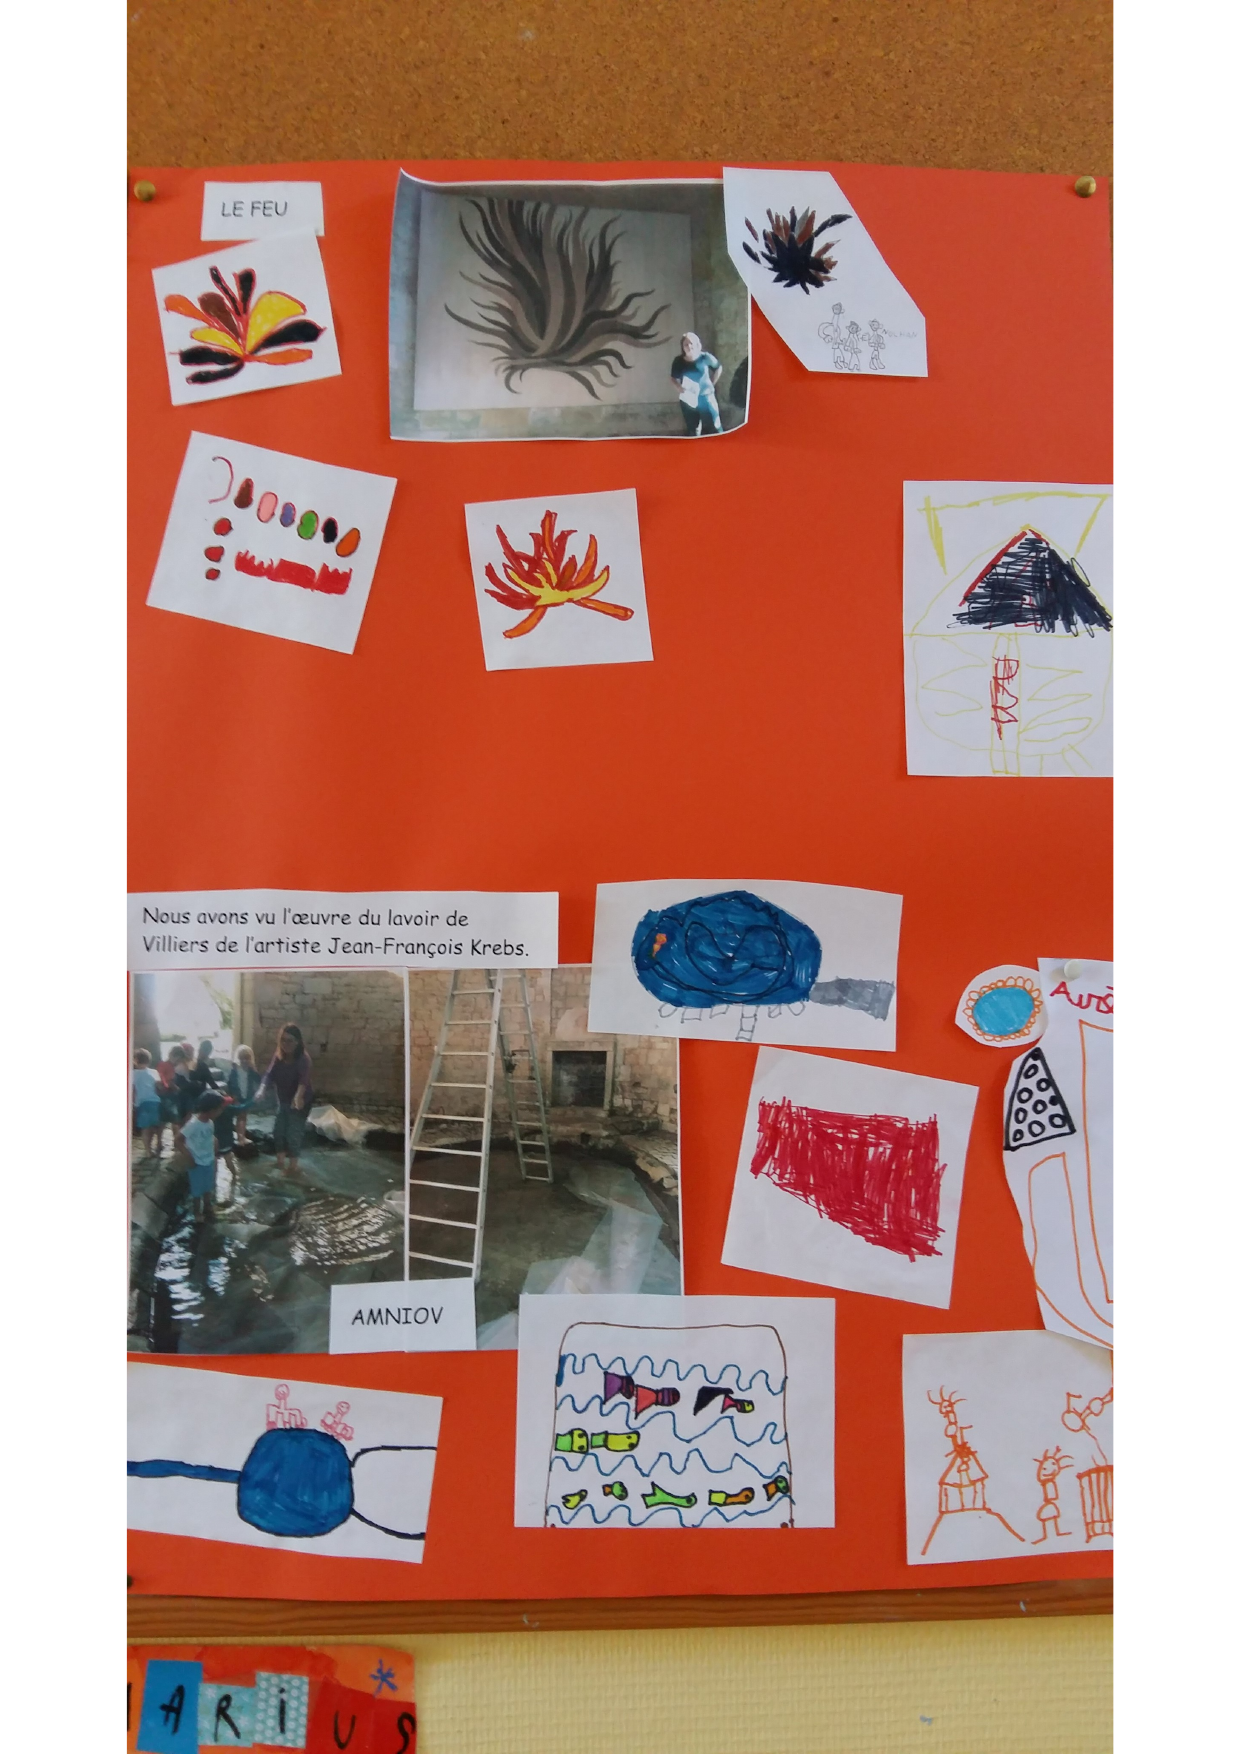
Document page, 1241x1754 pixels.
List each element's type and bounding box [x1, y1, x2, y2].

picture [126, 0, 1114, 1754]
